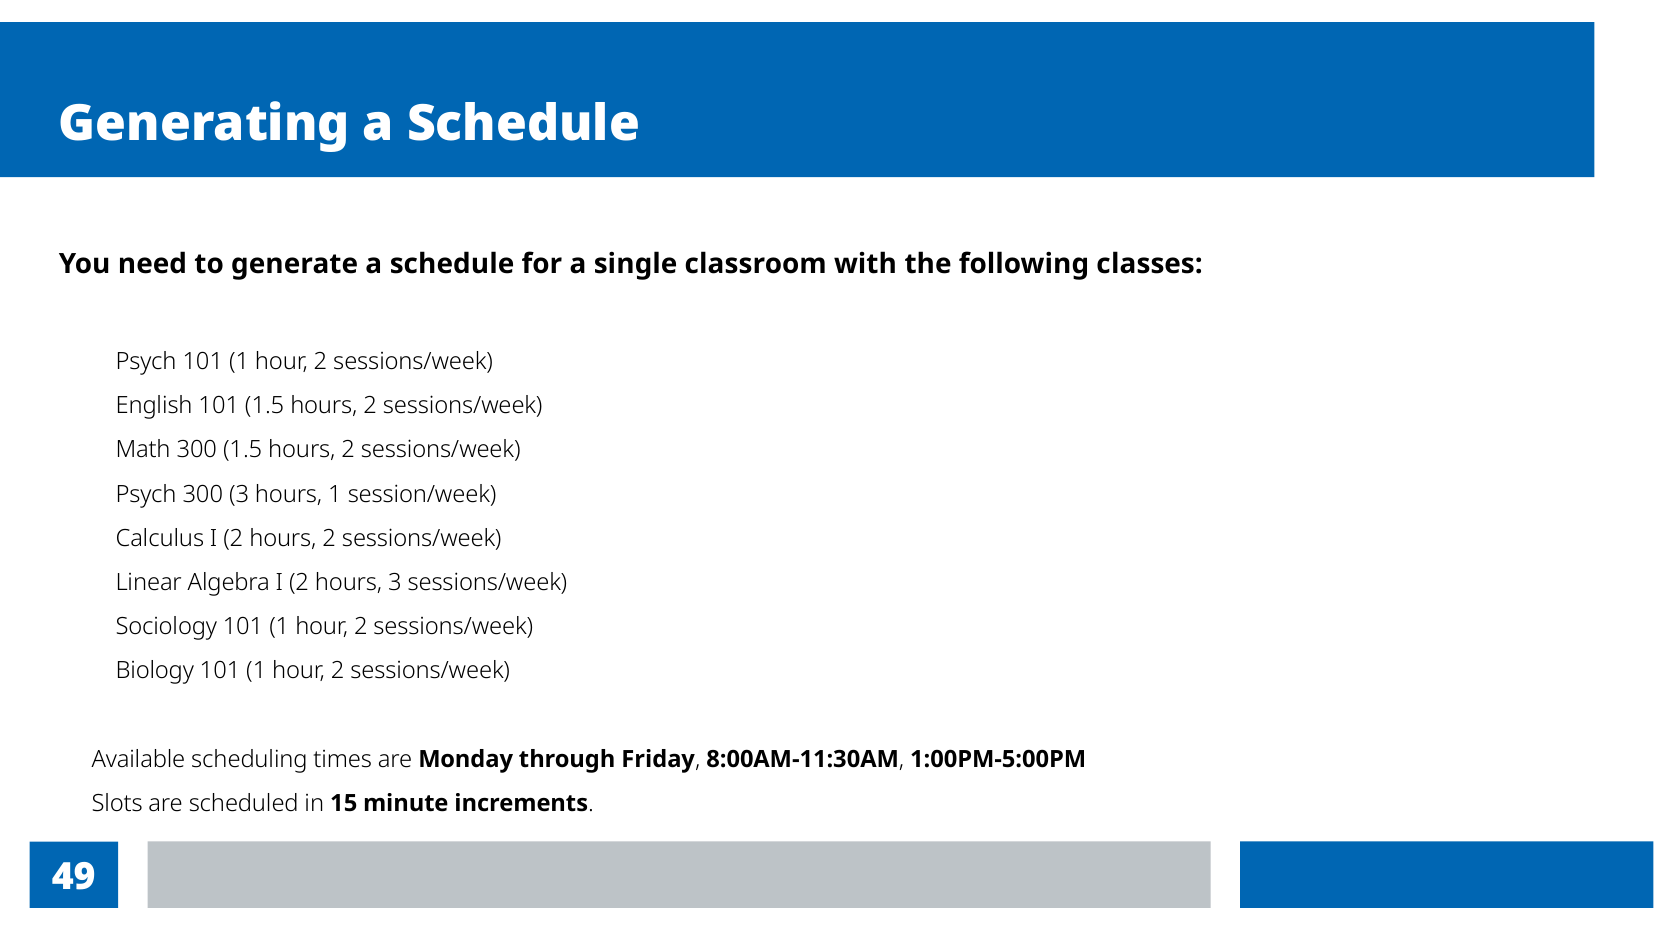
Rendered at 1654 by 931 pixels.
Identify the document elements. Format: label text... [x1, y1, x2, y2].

title Generating a Schedule [59, 44, 1595, 156]
list You need to generate a schedule for a single classroom with the following classes: Psych 101 (1 hour, 2 sessions/week) English 101 (1.5 hours, 2 sessions/week) Math 300 (1.5 hours, 2 sessions/week) Psych 300 (3 hours, 1 session/week) Calculus I (2 hours, 2 sessions/week) Linear Algebra I (2 hours, 3 sessions/week) Sociology 101 (1 hour, 2 sessions/week) Biology 101 (1 hour, 2 sessions/week) Available scheduling times are Monday through Friday, 8:00AM-11:30AM, 1:00PM-5:00PM Slots are scheduled in 15 minute increments. [59, 243, 1565, 820]
